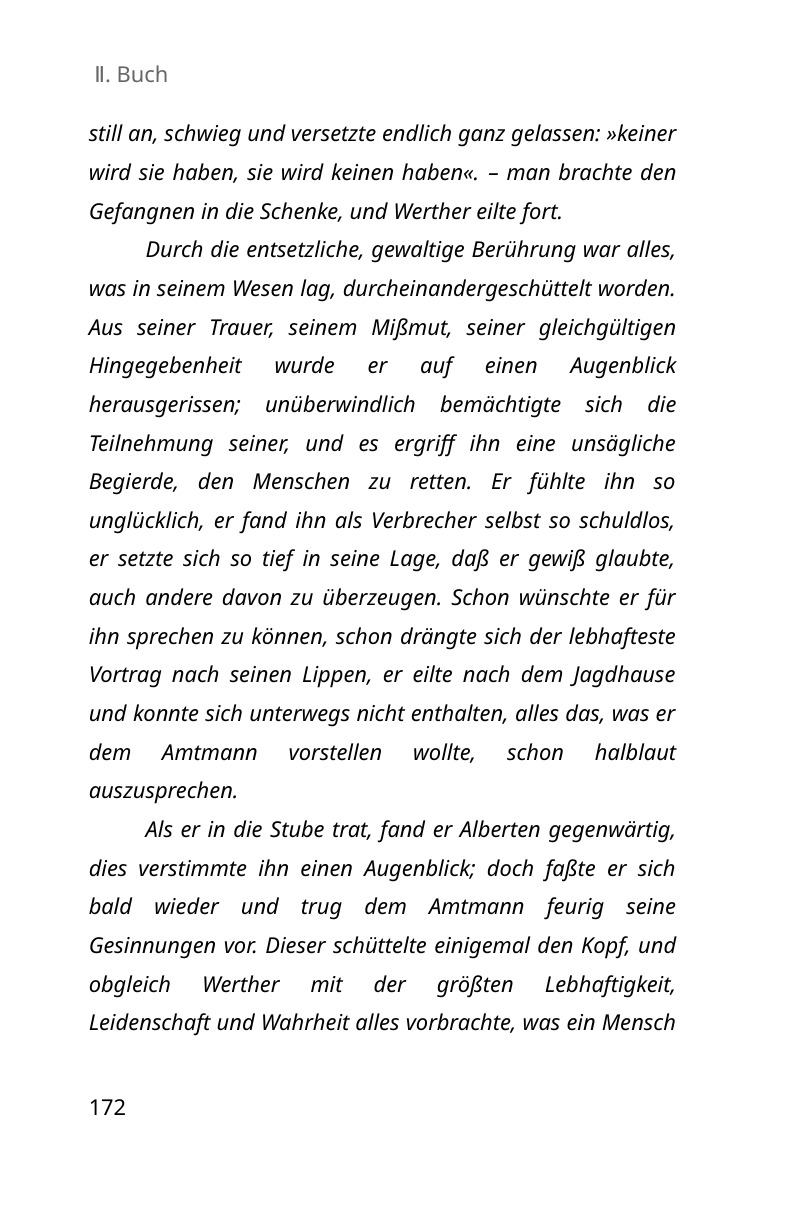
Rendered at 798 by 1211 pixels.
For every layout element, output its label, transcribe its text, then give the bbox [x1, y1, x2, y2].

text Durch die entsetzliche, gewaltige Berührung war alles, was in seinem Wesen lag, durcheinandergeschüttelt worden. Aus seiner Trauer, seinem Mißmut, seiner gleichgültigen Hingegebenheit wurde er auf einen Augenblick herausgerissen; unüberwindlich bemächtigte sich die Teilnehmung seiner, und es ergriff ihn eine unsägliche Begierde, den Menschen zu retten. Er fühlte ihn so unglücklich, er fand ihn als Verbrecher selbst so schuldlos, er setzte sich so tief in seine Lage, daß er gewiß glaubte, auch andere davon zu überzeugen. Schon wünschte er für ihn sprechen zu können, schon drängte sich der lebhafteste Vortrag nach seinen Lippen, er eilte nach dem Jagdhause und konnte sich unterwegs nicht enthalten, alles das, was er dem Amtmann vorstellen wollte, schon halblaut auszusprechen. [88, 234, 679, 805]
text still an, schwieg und versetzte endlich ganz gelassen: »keiner wird sie haben, sie wird keinen haben«. – man brachte den Gefangnen in die Schenke, und Werther eilte fort. [88, 118, 679, 225]
text Als er in die Stube trat, fand er Alberten gegenwärtig, dies verstimmte ihn einen Augenblick; doch faßte er sich bald wieder und trug dem Amtmann feurig seine Gesinnungen vor. Dieser schüttelte einigemal den Kopf, und obgleich Werther mit der größten Lebhaftigkeit, Leidenschaft und Wahrheit alles vorbrachte, was ein Mensch [88, 814, 679, 1037]
